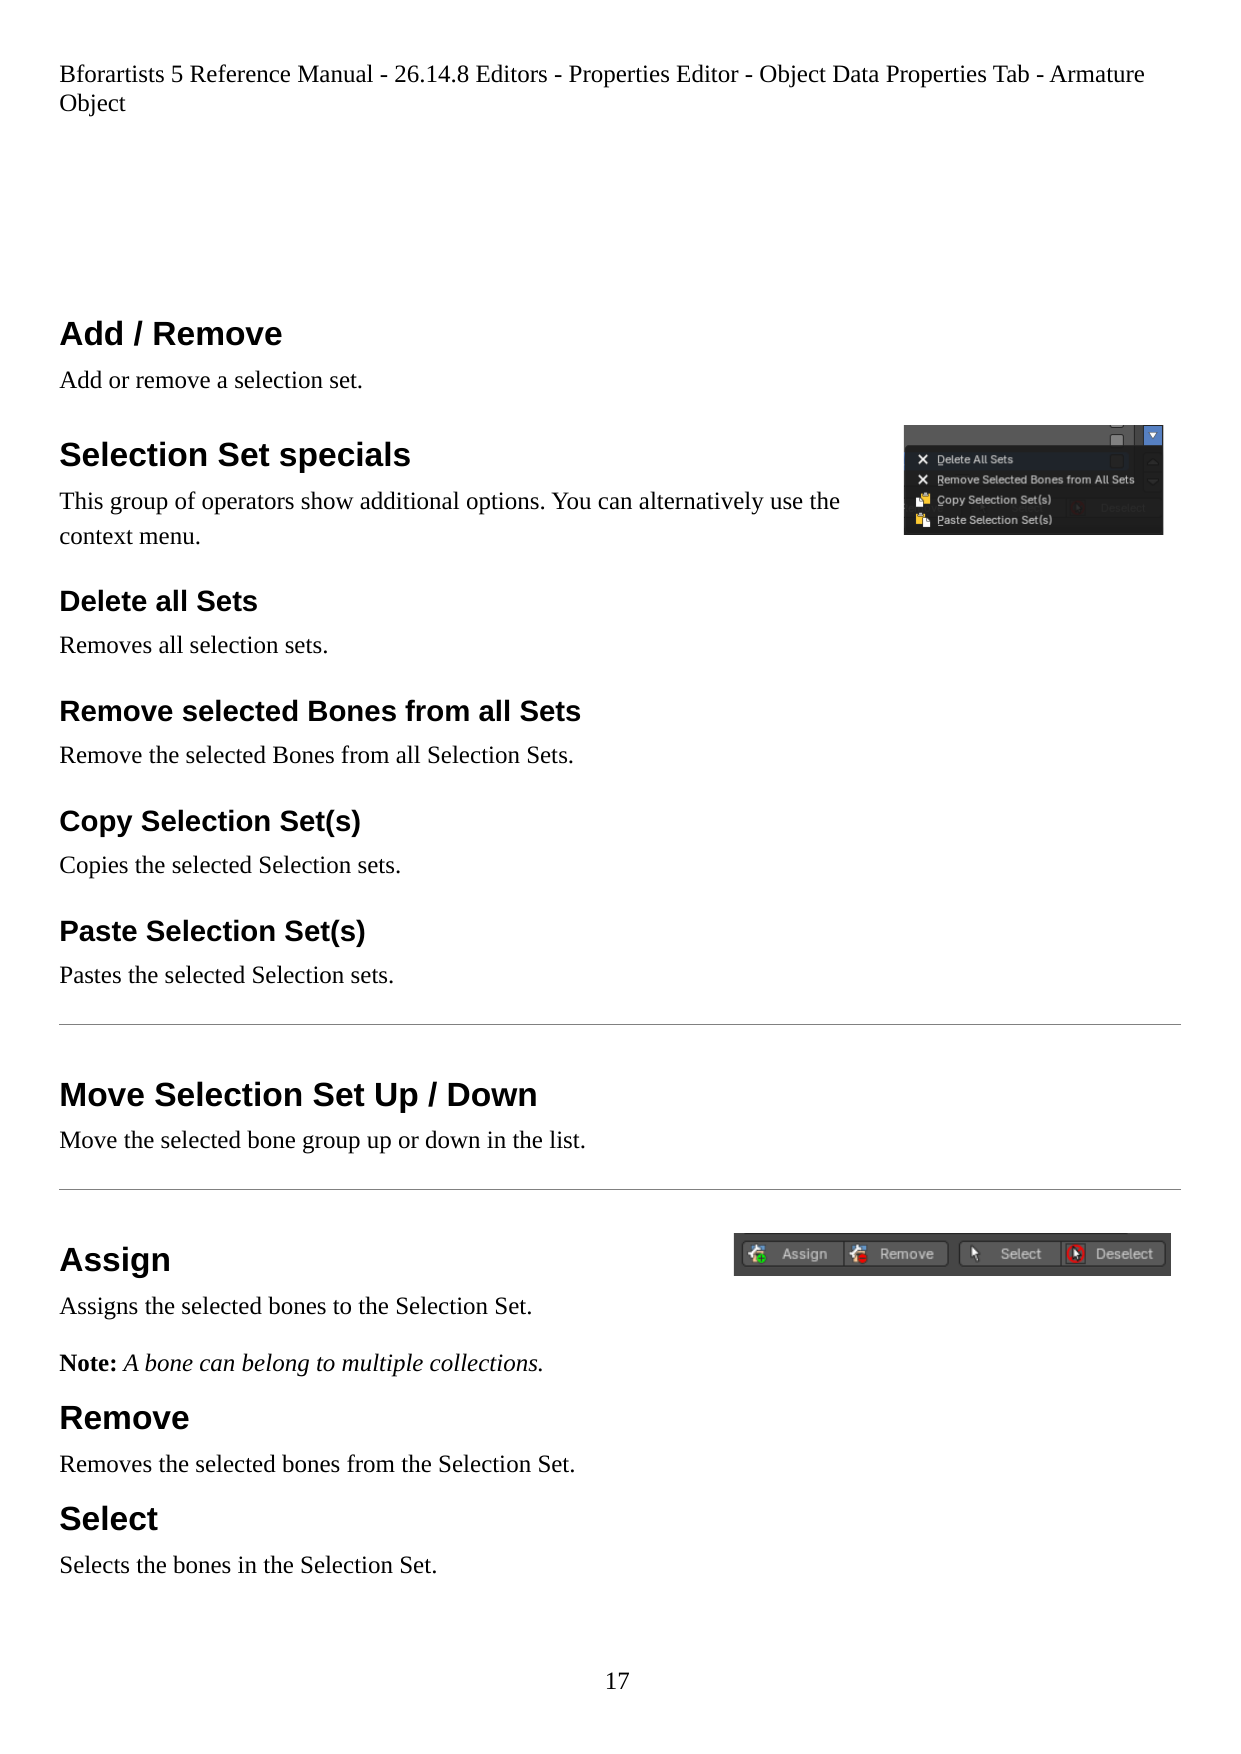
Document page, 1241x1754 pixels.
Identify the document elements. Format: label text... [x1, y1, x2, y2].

text Add or remove a selection set. [59, 365, 1181, 394]
text Note: A bone can belong to multiple collections. [59, 1348, 1181, 1377]
picture [733, 1233, 1171, 1276]
text Pastes the selected Selection sets. [59, 960, 1181, 989]
subtitle Copy Selection Set(s) [59, 804, 1181, 838]
picture [903, 425, 1164, 535]
text Removes all selection sets. [59, 631, 1181, 659]
text Move the selected bone group up or down in the list. [59, 1126, 1181, 1154]
text Selects the bones in the Selection Set. [59, 1550, 1181, 1578]
subtitle Assign [59, 1239, 1181, 1278]
subtitle Remove selected Bones from all Sets [59, 694, 1181, 728]
subtitle Paste Selection Set(s) [59, 914, 1181, 948]
text Remove the selected Bones from all Selection Sets. [59, 741, 1181, 769]
subtitle Delete all Sets [59, 584, 1181, 618]
text Assigns the selected bones to the Selection Set. [59, 1291, 1181, 1319]
subtitle Add / Remove [59, 314, 1181, 353]
subtitle Select [59, 1498, 1181, 1537]
subtitle Remove [59, 1398, 1181, 1436]
subtitle Move Selection Set Up / Down [59, 1074, 1181, 1113]
subtitle Selection Set specials [59, 435, 903, 474]
subtitle [1164, 435, 1181, 474]
text Removes the selected bones from the Selection Set. [59, 1449, 1181, 1478]
text Copies the selected Selection sets. [59, 850, 1181, 879]
text This group of operators show additional options. You can alternatively use the context menu. [59, 486, 1181, 549]
